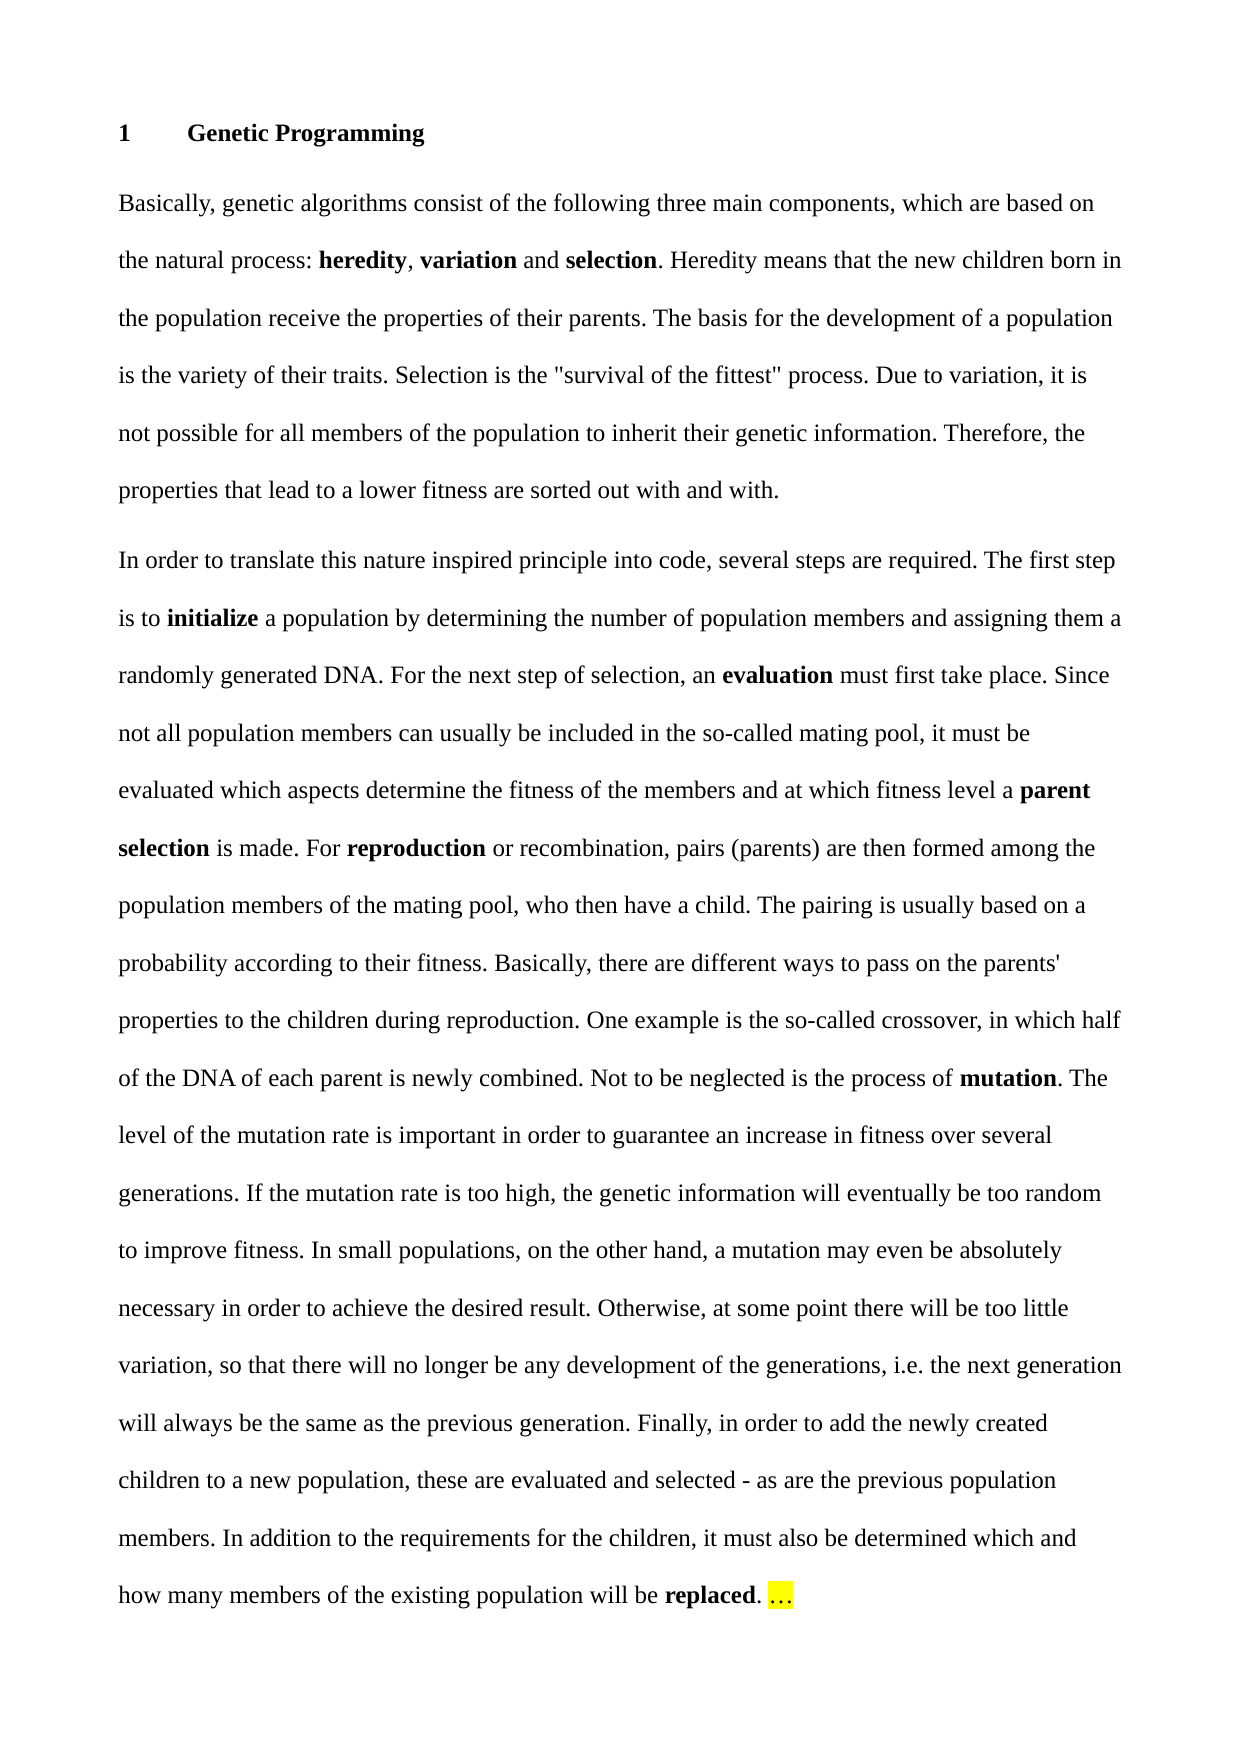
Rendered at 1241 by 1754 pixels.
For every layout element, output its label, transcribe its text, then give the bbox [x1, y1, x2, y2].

text Basically, genetic algorithms consist of the following three main components, which are based on the natural process: heredity, variation and selection. Heredity means that the new children born in the population receive the properties of their parents. The basis for the development of a population is the variety of their traits. Selection is the "survival of the fittest" process. Due to variation, it is not possible for all members of the population to inherit their genetic information. Therefore, the properties that lead to a lower fitness are sorted out with and with. [118, 188, 1122, 504]
text 1 Genetic Programming [118, 118, 1122, 147]
text In order to translate this nature inspired principle into code, several steps are required. The first step is to initialize a population by determining the number of population members and assigning them a randomly generated DNA. For the next step of selection, an evaluation must first take place. Since not all population members can usually be included in the so-called mating pool, it must be evaluated which aspects determine the fitness of the members and at which fitness level a parent selection is made. For reproduction or recombination, pairs (parents) are then formed among the population members of the mating pool, who then have a child. The pairing is usually based on a probability according to their fitness. Basically, there are different ways to pass on the parents' properties to the children during reproduction. One example is the so-called crossover, in which half of the DNA of each parent is newly combined. Not to be neglected is the process of mutation. The level of the mutation rate is important in order to guarantee an increase in fitness over several generations. If the mutation rate is too high, the genetic information will eventually be too random to improve fitness. In small populations, on the other hand, a mutation may even be absolutely necessary in order to achieve the desired result. Otherwise, at some point there will be too little variation, so that there will no longer be any development of the generations, i.e. the next generation will always be the same as the previous generation. Finally, in order to add the newly created children to a new population, these are evaluated and selected - as are the previous population members. In addition to the requirements for the children, it must also be determined which and how many members of the existing population will be replaced. … [118, 546, 1122, 1609]
